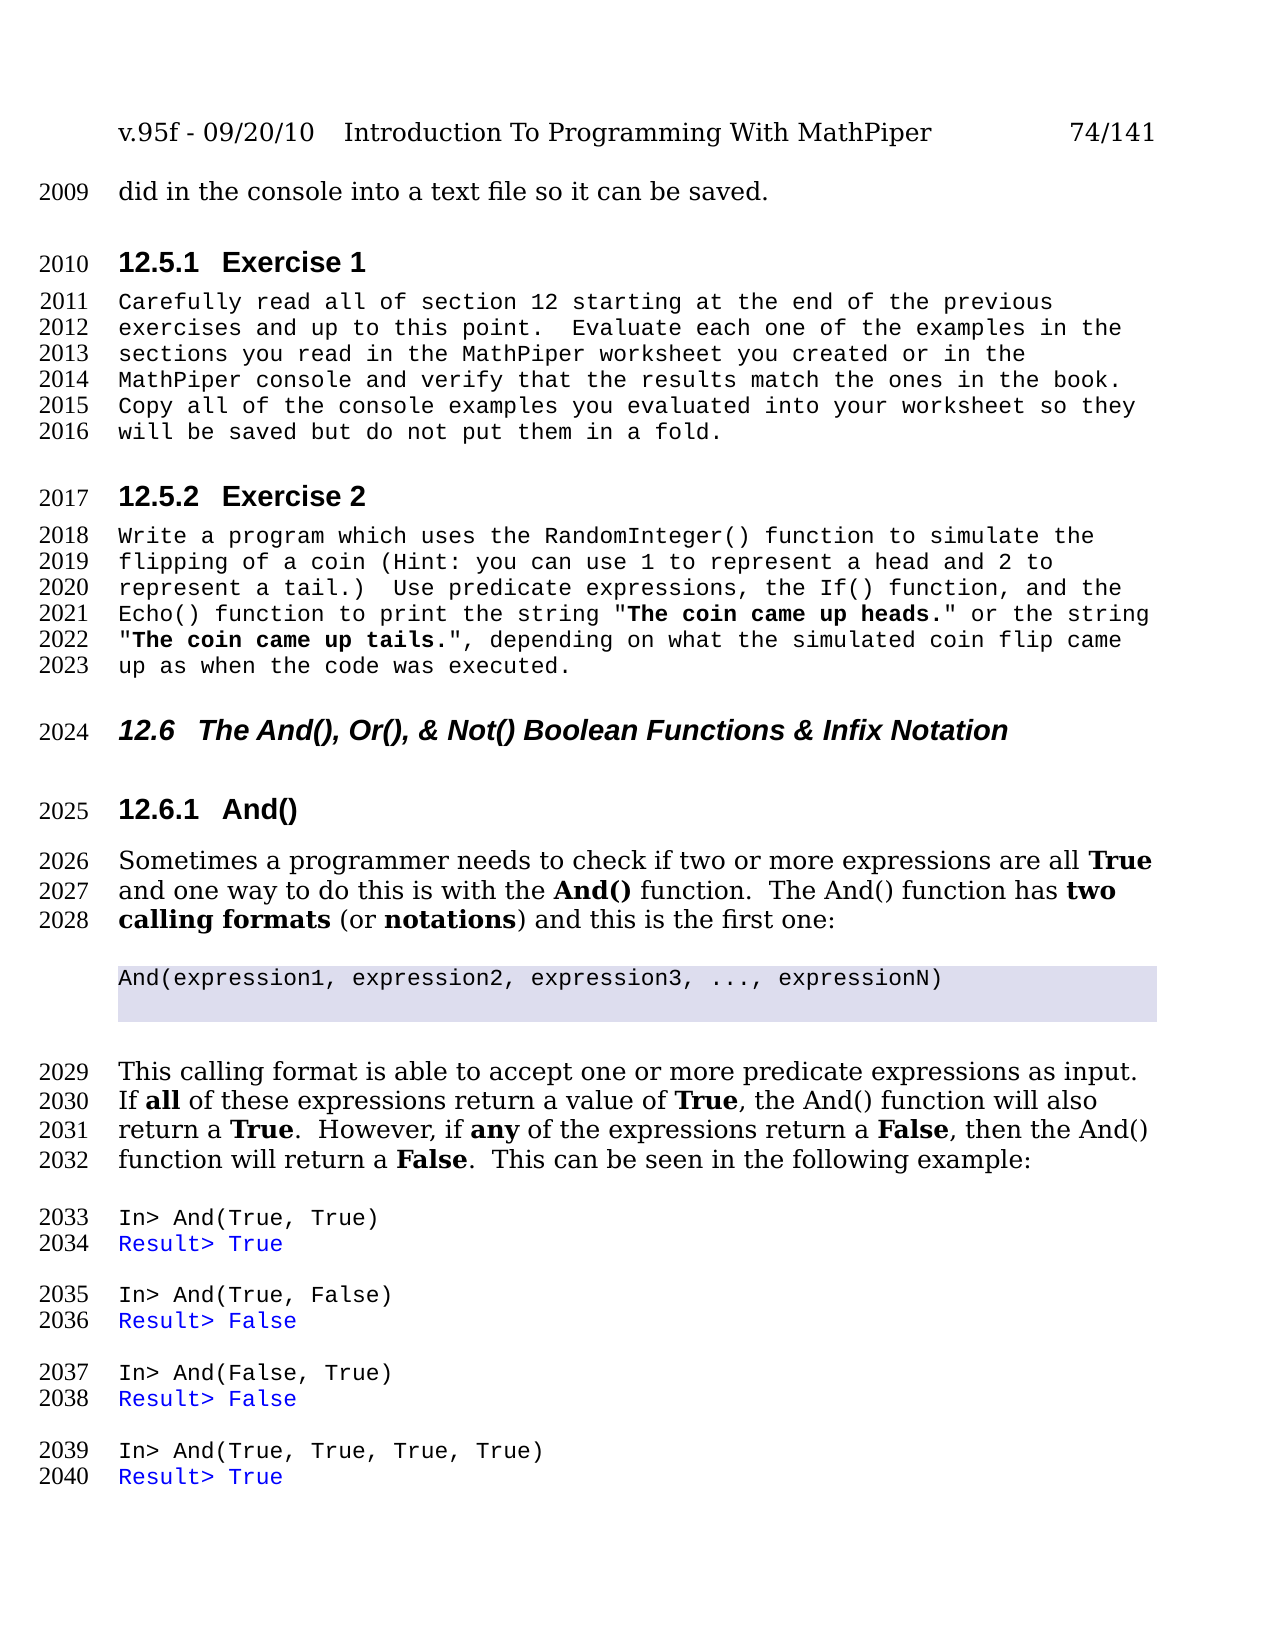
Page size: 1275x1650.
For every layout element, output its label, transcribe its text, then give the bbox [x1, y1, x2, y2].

text In> And(True, True) [118, 1206, 1157, 1232]
text Sometimes a programmer needs to check if two or more expressions are all True and one way to do this is with the And() function. The And() function has two calling formats (or notations) and this is the first one: [118, 846, 1157, 934]
subtitle The And(), Or(), & Not() Boolean Functions & Infix Notation [118, 713, 1157, 747]
text Write a program which uses the RandomInteger() function to simulate the flipping of a coin (Hint: you can use 1 to represent a head and 2 to represent a tail.) Use predicate expressions, the If() function, and the Echo() function to print the string "The coin came up heads." or the string "The coin came up tails.", depending on what the simulated coin flip came up as when the code was executed. [118, 525, 1157, 680]
text In> And(True, True, True, True) [118, 1439, 1157, 1465]
subtitle Exercise 1 [118, 245, 1157, 278]
text In> And(True, False) [118, 1284, 1157, 1310]
text Result> False [118, 1310, 1157, 1336]
text This calling format is able to accept one or more predicate expressions as input. If all of these expressions return a value of True, the And() function will also return a True. However, if any of the expressions return a False, then the And() function will return a False. This can be seen in the following example: [118, 1057, 1157, 1174]
table_header And(expression1, expression2, expression3, ..., expressionN) [118, 966, 1157, 1022]
subtitle And() [118, 792, 1157, 825]
text In> And(False, True) [118, 1362, 1157, 1388]
text Result> False [118, 1388, 1157, 1413]
text did in the console into a text file so it can be saved. [118, 177, 1157, 206]
subtitle Exercise 2 [118, 479, 1157, 513]
text Carefully read all of section 12 starting at the end of the previous exercises and up to this point. Evaluate each one of the examples in the sections you read in the MathPiper worksheet you created or in the MathPiper console and verify that the results match the ones in the book. Copy all of the console examples you evaluated into your worksheet so they will be saved but do not put them in a fold. [118, 291, 1157, 446]
text Result> True [118, 1232, 1157, 1258]
text Result> True [118, 1465, 1157, 1491]
